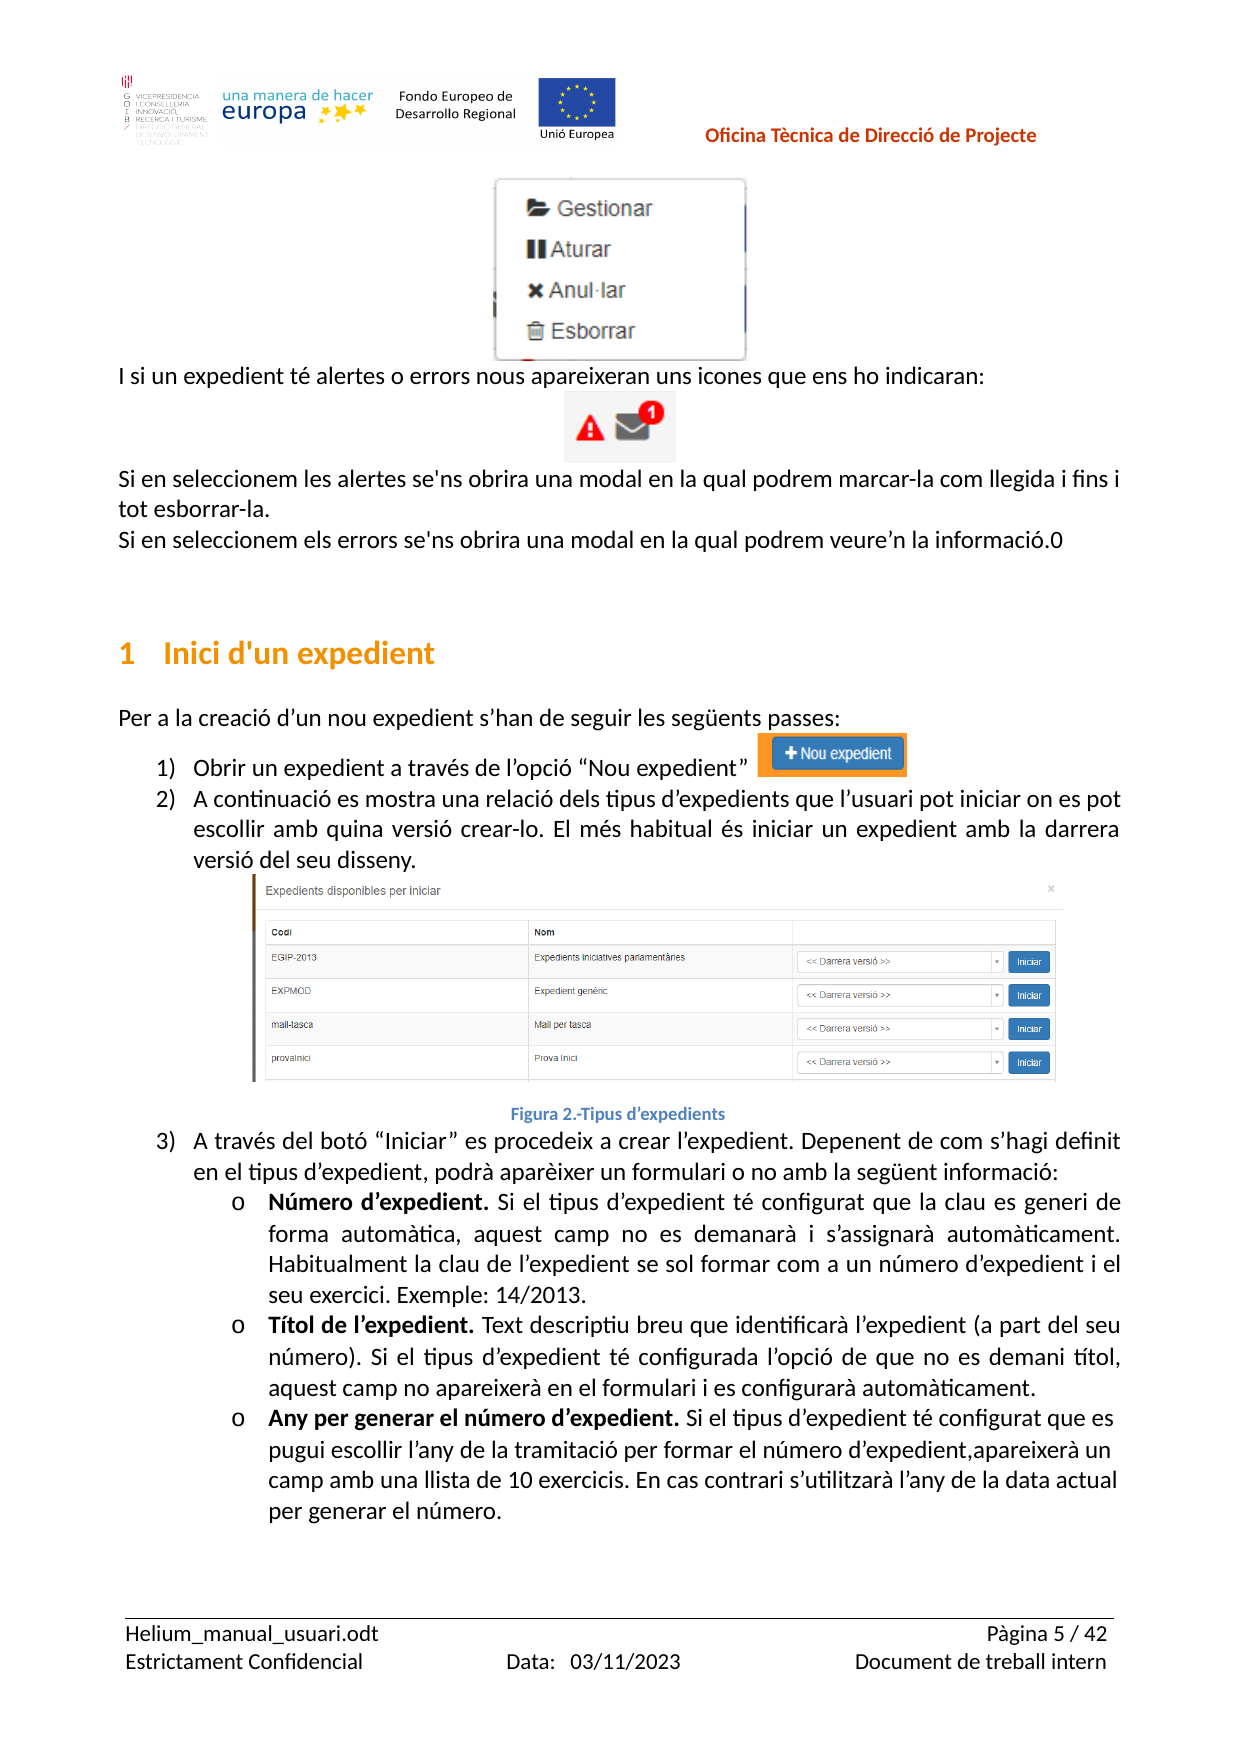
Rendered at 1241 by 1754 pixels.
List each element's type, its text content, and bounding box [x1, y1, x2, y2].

text I si un expedient té alertes o errors nous apareixeran uns icones que ens ho indicaran: [118, 361, 1122, 391]
text Si en seleccionem les alertes se'ns obrira una modal en la qual podrem marcar-la com llegida i fins i tot esborrar-la. [118, 463, 1122, 524]
list Any per generar el número d’expedient. Si el tipus d’expedient té configurat que es pugui escollir l’any de la tramitació per formar el número d’expedient,apareixerà un camp amb una llista de 10 exercicis. En cas contrari s’utilitzarà l’any de la data actual per generar el número. [231, 1402, 1122, 1526]
list A continuació es mostra una relació dels tipus d’expedients que l’usuari pot iniciar on es pot escollir amb quina versió crear-lo. El més habitual és iniciar un expedient amb la darrera versió del seu disseny. [156, 783, 1122, 875]
text Si en seleccionem els errors se'ns obrira una modal en la qual podrem veure’n la informació.0 [118, 524, 1122, 554]
text Per a la creació d’un nou expedient s’han de seguir les següents passes: [118, 702, 1122, 733]
list Obrir un expedient a través de l’opció “Nou expedient” [156, 733, 1122, 783]
list Número d’expedient. Si el tipus d’expedient té configurat que la clau es generi de forma automàtica, aquest camp no es demanarà i s’assignarà automàticament. Habitualment la clau de l’expedient se sol formar com a un número d’expedient i el seu exercici. Exemple: 14/2013. [231, 1186, 1122, 1309]
list A través del botó “Iniciar” es procedeix a crear l’expedient. Depenent de com s’hagi definit en el tipus d’expedient, podrà aparèixer un formulari o no amb la següent informació: [156, 1125, 1122, 1186]
picture [219, 73, 621, 147]
picture [252, 874, 1063, 1082]
picture [757, 733, 907, 777]
text Figura 2.-Tipus d’expedients [118, 1102, 1122, 1125]
subtitle Inici d'un expedient [118, 632, 1122, 673]
picture [563, 391, 677, 463]
picture [118, 73, 213, 147]
picture [492, 177, 748, 361]
list Títol de l’expedient. Text descriptiu breu que identificarà l’expedient (a part del seu número). Si el tipus d’expedient té configurada l’opció de que no es demani títol, aquest camp no apareixerà en el formulari i es configurarà automàticament. [231, 1309, 1122, 1402]
